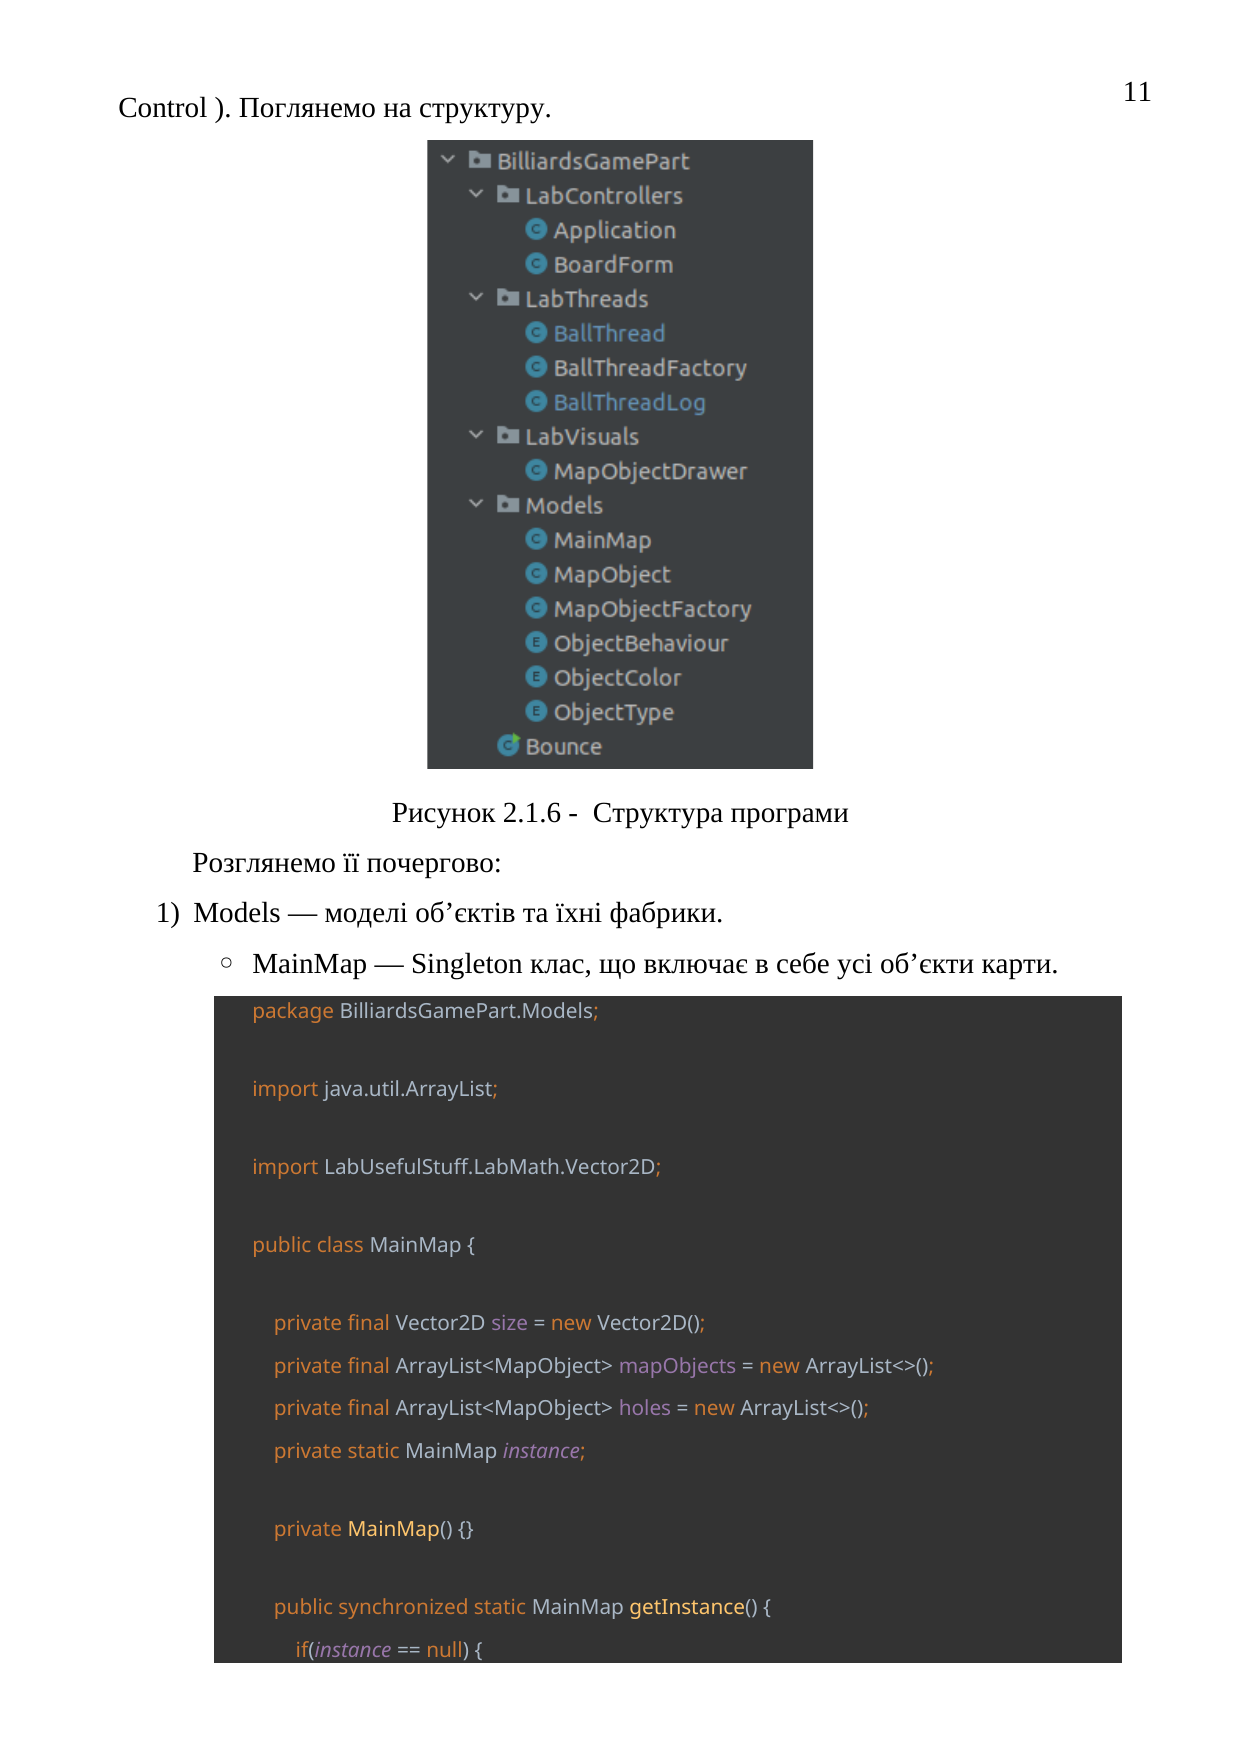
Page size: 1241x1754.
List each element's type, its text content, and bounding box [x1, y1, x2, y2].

list package BilliardsGamePart.Models; import java.util.ArrayList; import LabUsefulStuff.LabMath.Vector2D; public class MainMap { private final Vector2D size = new Vector2D(); private final ArrayList<MapObject> mapObjects = new ArrayList<>(); private final ArrayList<MapObject> holes = new ArrayList<>(); private static MainMap instance; private MainMap() {} public synchronized static MainMap getInstance() { if(instance == null) { [214, 996, 1122, 1663]
text Control ). Поглянемо на структуру. [118, 90, 1122, 124]
text Розглянемо її почергово: [118, 845, 1122, 879]
list Models — моделі об’єктів та їхні фабрики. [156, 895, 1122, 929]
list MainMap — Singleton клас, що включає в себе усі об’єкти карти. [214, 946, 1122, 979]
subtitle Структура програми [118, 795, 1122, 828]
picture [427, 140, 814, 769]
